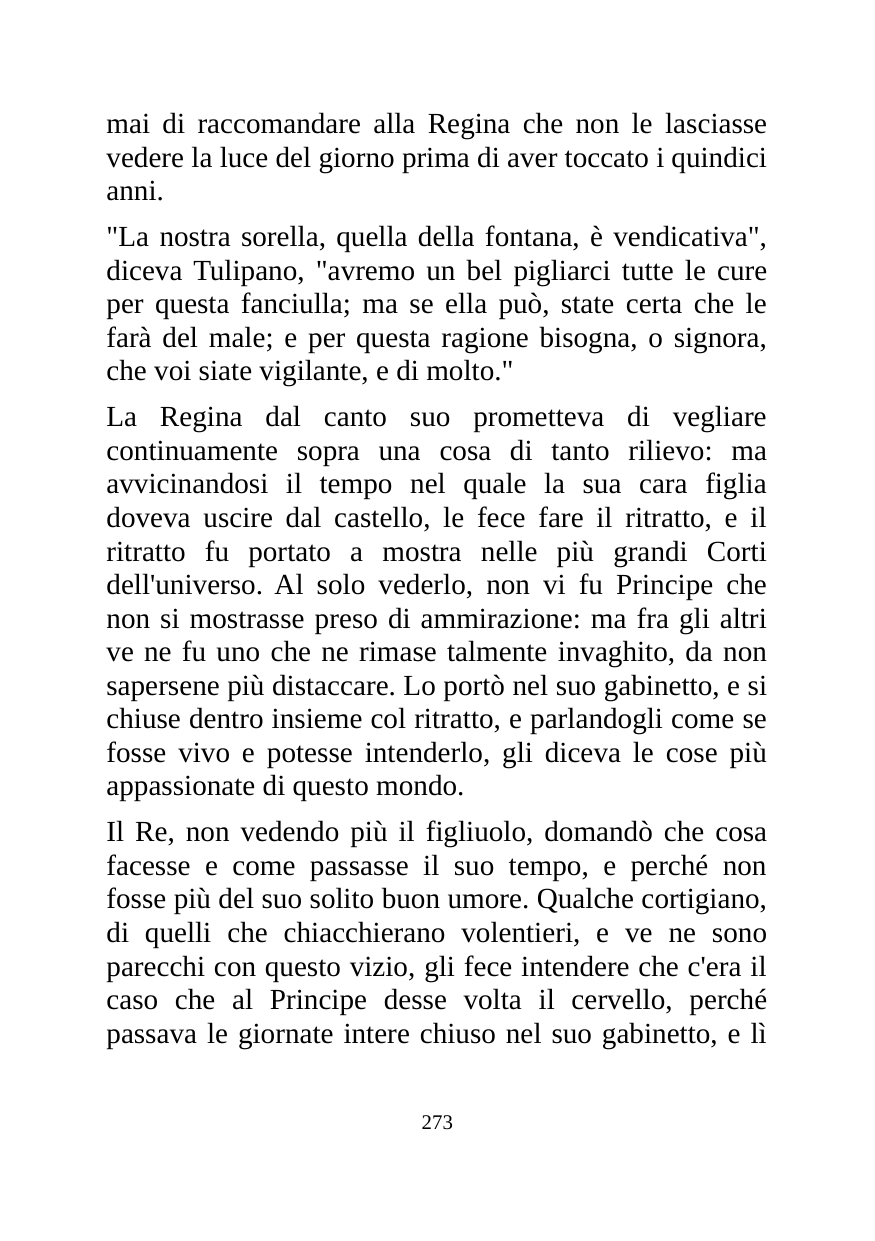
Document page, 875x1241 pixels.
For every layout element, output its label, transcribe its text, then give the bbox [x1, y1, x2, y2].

text La Regina dal canto suo prometteva di vegliare continuamente sopra una cosa di tanto rilievo: ma avvicinandosi il tempo nel quale la sua cara figlia doveva uscire dal castello, le fece fare il ritratto, e il ritratto fu portato a mostra nelle più grandi Corti dell'universo. Al solo vederlo, non vi fu Principe che non si mostrasse preso di ammirazione: ma fra gli altri ve ne fu uno che ne rimase talmente invaghito, da non sapersene più distaccare. Lo portò nel suo gabinetto, e si chiuse dentro insieme col ritratto, e parlandogli come se fosse vivo e potesse intenderlo, gli diceva le cose più appassionate di questo mondo. [106, 399, 768, 802]
text mai di raccomandare alla Regina che non le lasciasse vedere la luce del giorno prima di aver toccato i quindici anni. [106, 106, 768, 207]
text "La nostra sorella, quella della fontana, è vendicativa", diceva Tulipano, "avremo un bel pigliarci tutte le cure per questa fanciulla; ma se ella può, state certa che le farà del male; e per questa ragione bisogna, o signora, che voi siate vigilante, e di molto." [106, 219, 768, 387]
text Il Re, non vedendo più il figliuolo, domandò che cosa facesse e come passasse il suo tempo, e perché non fosse più del suo solito buon umore. Qualche cortigiano, di quelli che chiacchierano volentieri, e ve ne sono parecchi con questo vizio, gli fece intendere che c'era il caso che al Principe desse volta il cervello, perché passava le giornate intere chiuso nel suo gabinetto, e lì [106, 814, 768, 1049]
